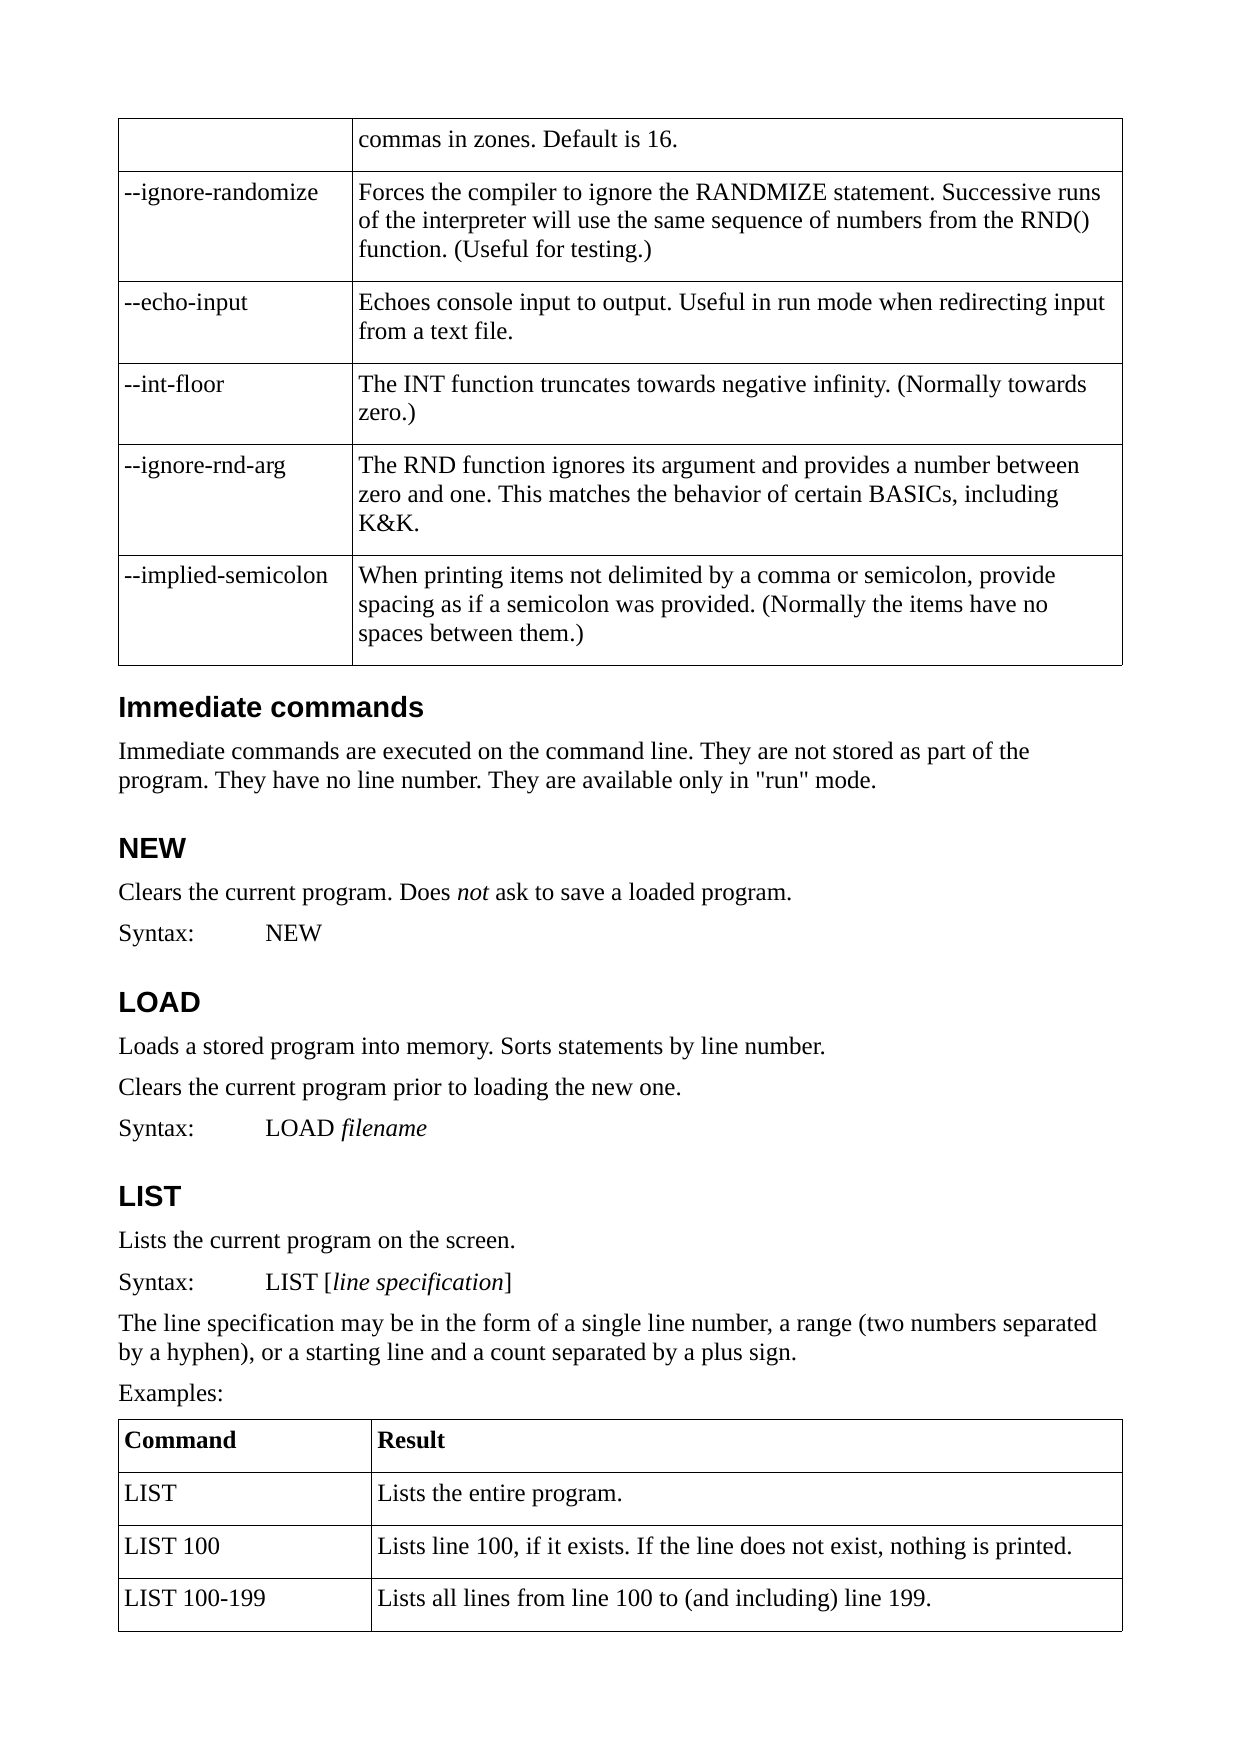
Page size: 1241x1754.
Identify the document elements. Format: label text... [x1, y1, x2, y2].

table_cell [119, 119, 352, 171]
table_cell Lists all lines from line 100 to (and including) line 199. [372, 1579, 1122, 1631]
table_cell LIST 100 [119, 1526, 371, 1578]
subtitle LIST [118, 1179, 1122, 1213]
table_cell Forces the compiler to ignore the RANDMIZE statement. Successive runs of the interpreter will use the same sequence of numbers from the RND() function. (Useful for testing.) [353, 172, 1122, 281]
table_cell LIST [119, 1473, 371, 1525]
subtitle NEW [118, 831, 1122, 865]
text Clears the current program prior to loading the new one. [118, 1072, 1122, 1101]
text Syntax: NEW [118, 918, 1122, 947]
table_header Result [372, 1420, 1122, 1472]
table_cell Lists the entire program. [372, 1473, 1122, 1525]
table_cell --ignore-randomize [119, 172, 352, 281]
table_cell commas in zones. Default is 16. [353, 119, 1122, 171]
table_cell The INT function truncates towards negative infinity. (Normally towards zero.) [353, 364, 1122, 444]
text Examples: [118, 1378, 1122, 1407]
text Clears the current program. Does not ask to save a loaded program. [118, 877, 1122, 906]
table_cell Echoes console input to output. Useful in run mode when redirecting input from a text file. [353, 282, 1122, 363]
table_cell The RND function ignores its argument and provides a number between zero and one. This matches the behavior of certain BASICs, including K&K. [353, 445, 1122, 555]
subtitle LOAD [118, 985, 1122, 1018]
text Syntax: LIST [line specification] [118, 1267, 1122, 1296]
text Syntax: LOAD filename [118, 1113, 1122, 1142]
table_cell When printing items not delimited by a comma or semicolon, provide spacing as if a semicolon was provided. (Normally the items have no spaces between them.) [353, 556, 1122, 665]
text Lists the current program on the screen. [118, 1226, 1122, 1254]
text Loads a stored program into memory. Sorts statements by line number. [118, 1031, 1122, 1059]
table_cell Lists line 100, if it exists. If the line does not exist, nothing is printed. [372, 1526, 1122, 1578]
text The line specification may be in the form of a single line number, a range (two numbers separated by a hyphen), or a starting line and a count separated by a plus sign. [118, 1308, 1122, 1366]
table_cell --int-floor [119, 364, 352, 444]
subtitle Immediate commands [118, 690, 1122, 724]
text Immediate commands are executed on the command line. They are not stored as part of the program. They have no line number. They are available only in "run" mode. [118, 736, 1122, 794]
table_cell --implied-semicolon [119, 556, 352, 665]
table_cell --ignore-rnd-arg [119, 445, 352, 555]
table_cell --echo-input [119, 282, 352, 363]
table_header Command [119, 1420, 371, 1472]
table_cell LIST 100-199 [119, 1579, 371, 1631]
